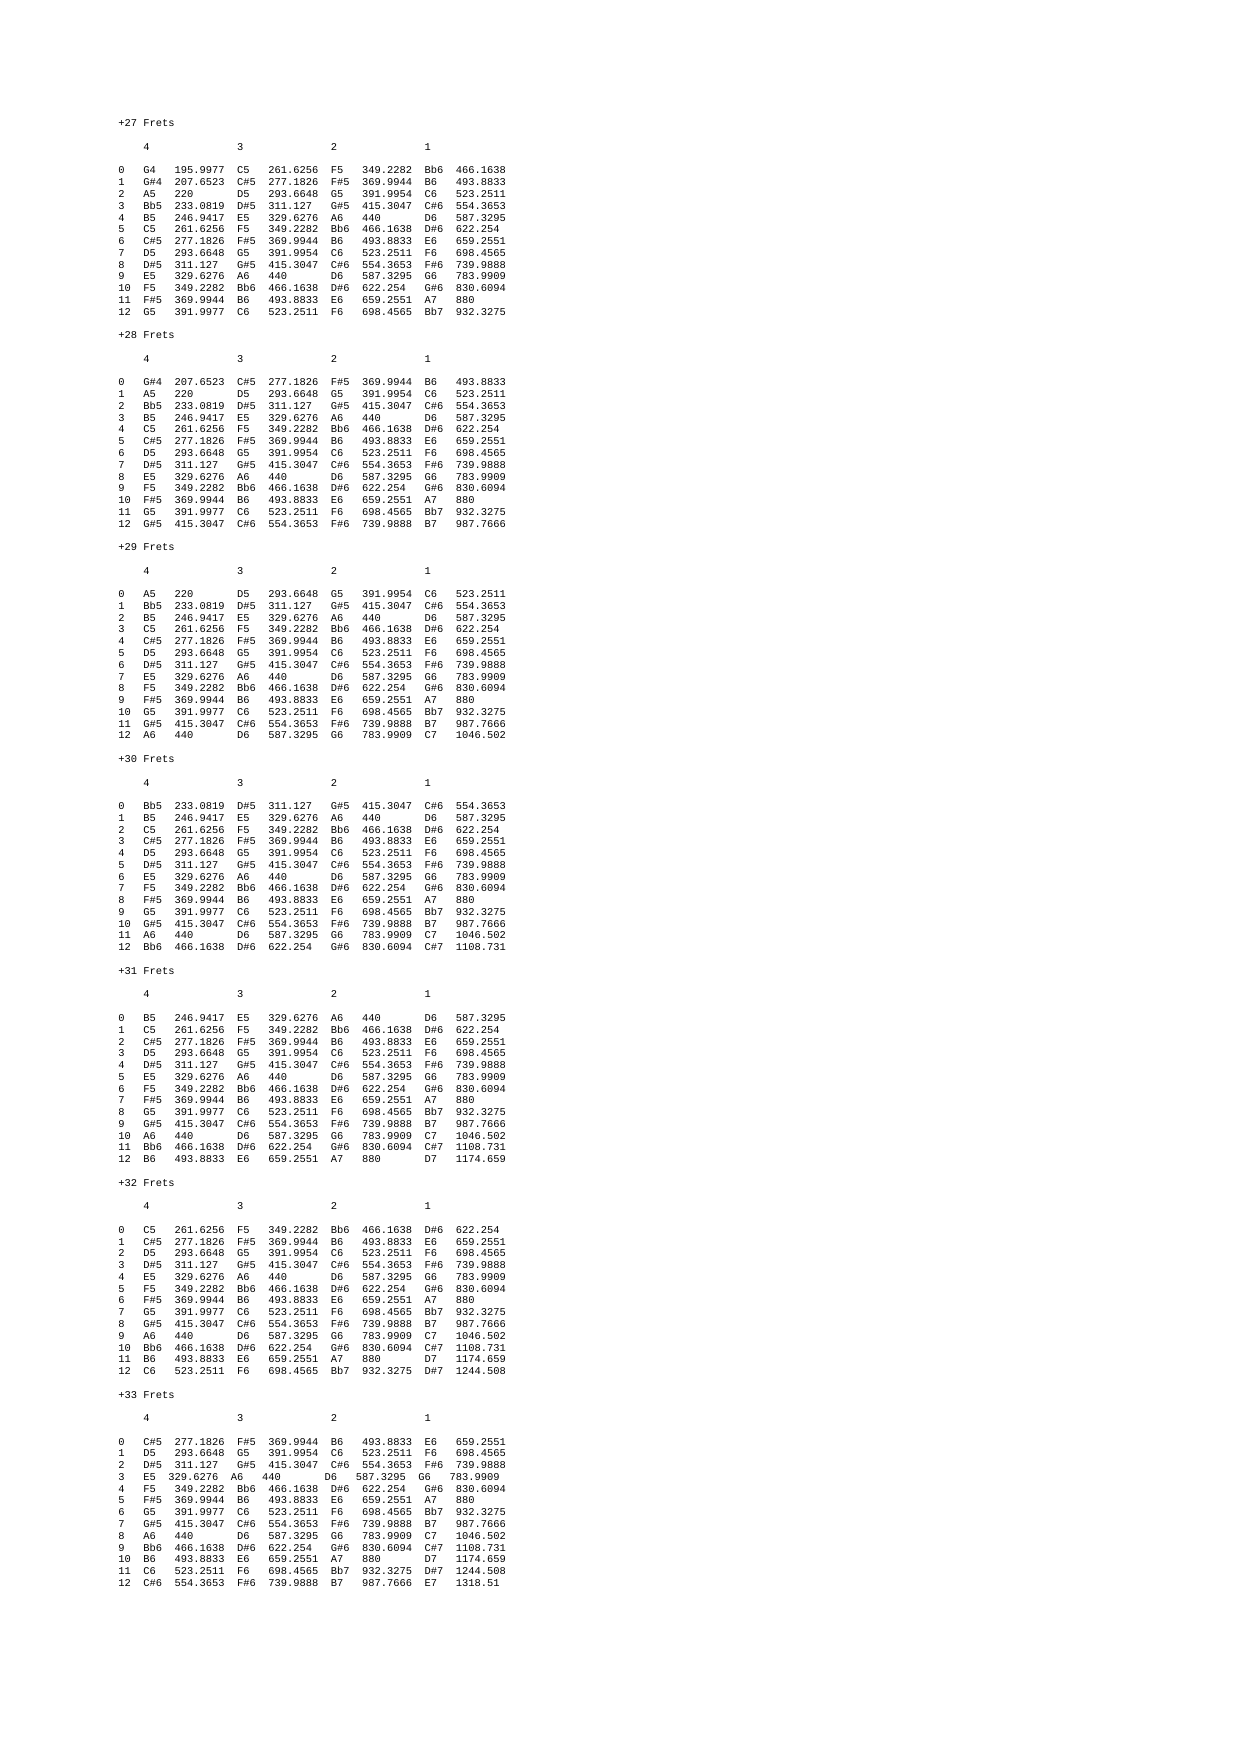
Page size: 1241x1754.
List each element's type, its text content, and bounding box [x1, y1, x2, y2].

text 6 D#5 311.127 G#5 415.3047 C#6 554.3653 F#6 739.9888 [118, 659, 1122, 671]
text 11 F#5 369.9944 B6 493.8833 E6 659.2551 A7 880 [118, 295, 1122, 306]
text 7 D5 293.6648 G5 391.9954 C6 523.2511 F6 698.4565 [118, 248, 1122, 259]
text 7 D#5 311.127 G#5 415.3047 C#6 554.3653 F#6 739.9888 [118, 459, 1122, 471]
text 7 G#5 415.3047 C#6 554.3653 F#6 739.9888 B7 987.7666 [118, 1519, 1122, 1531]
text 11 G5 391.9977 C6 523.2511 F6 698.4565 Bb7 932.3275 [118, 507, 1122, 518]
text 10 A6 440 D6 587.3295 G6 783.9909 C7 1046.502 [118, 1130, 1122, 1142]
text 3 C5 261.6256 F5 349.2282 Bb6 466.1638 D#6 622.254 [118, 624, 1122, 636]
text 4 3 2 1 [118, 989, 1122, 1001]
text 6 F5 349.2282 Bb6 466.1638 D#6 622.254 G#6 830.6094 [118, 1083, 1122, 1095]
text 11 G#5 415.3047 C#6 554.3653 F#6 739.9888 B7 987.7666 [118, 718, 1122, 730]
text 6 G5 391.9977 C6 523.2511 F6 698.4565 Bb7 932.3275 [118, 1507, 1122, 1519]
text 3 Bb5 233.0819 D#5 311.127 G#5 415.3047 C#6 554.3653 [118, 201, 1122, 212]
text 0 C5 261.6256 F5 349.2282 Bb6 466.1638 D#6 622.254 [118, 1224, 1122, 1236]
text 12 Bb6 466.1638 D#6 622.254 G#6 830.6094 C#7 1108.731 [118, 942, 1122, 954]
text 5 C5 261.6256 F5 349.2282 Bb6 466.1638 D#6 622.254 [118, 224, 1122, 236]
text 11 B6 493.8833 E6 659.2551 A7 880 D7 1174.659 [118, 1354, 1122, 1366]
text 4 3 2 1 [118, 353, 1122, 365]
text 7 E5 329.6276 A6 440 D6 587.3295 G6 783.9909 [118, 671, 1122, 683]
text 4 3 2 1 [118, 1201, 1122, 1213]
text 1 G#4 207.6523 C#5 277.1826 F#5 369.9944 B6 493.8833 [118, 177, 1122, 189]
text 8 D#5 311.127 G#5 415.3047 C#6 554.3653 F#6 739.9888 [118, 259, 1122, 271]
text +33 Frets [118, 1389, 1122, 1401]
text 6 E5 329.6276 A6 440 D6 587.3295 G6 783.9909 [118, 871, 1122, 883]
text 10 F5 349.2282 Bb6 466.1638 D#6 622.254 G#6 830.6094 [118, 283, 1122, 295]
text 10 Bb6 466.1638 D#6 622.254 G#6 830.6094 C#7 1108.731 [118, 1342, 1122, 1354]
text 4 D#5 311.127 G#5 415.3047 C#6 554.3653 F#6 739.9888 [118, 1060, 1122, 1072]
text +27 Frets [118, 118, 1122, 130]
text 9 E5 329.6276 A6 440 D6 587.3295 G6 783.9909 [118, 271, 1122, 283]
text 4 3 2 1 [118, 1413, 1122, 1425]
text 1 B5 246.9417 E5 329.6276 A6 440 D6 587.3295 [118, 813, 1122, 824]
text 8 F5 349.2282 Bb6 466.1638 D#6 622.254 G#6 830.6094 [118, 683, 1122, 695]
text 10 B6 493.8833 E6 659.2551 A7 880 D7 1174.659 [118, 1554, 1122, 1566]
text 2 D#5 311.127 G#5 415.3047 C#6 554.3653 F#6 739.9888 [118, 1460, 1122, 1472]
text 4 D5 293.6648 G5 391.9954 C6 523.2511 F6 698.4565 [118, 848, 1122, 860]
text 1 C5 261.6256 F5 349.2282 Bb6 466.1638 D#6 622.254 [118, 1024, 1122, 1036]
text 4 C#5 277.1826 F#5 369.9944 B6 493.8833 E6 659.2551 [118, 636, 1122, 648]
text 10 G#5 415.3047 C#6 554.3653 F#6 739.9888 B7 987.7666 [118, 918, 1122, 930]
text 10 G5 391.9977 C6 523.2511 F6 698.4565 Bb7 932.3275 [118, 707, 1122, 718]
text 9 A6 440 D6 587.3295 G6 783.9909 C7 1046.502 [118, 1331, 1122, 1342]
text 4 B5 246.9417 E5 329.6276 A6 440 D6 587.3295 [118, 212, 1122, 224]
text 9 Bb6 466.1638 D#6 622.254 G#6 830.6094 C#7 1108.731 [118, 1542, 1122, 1554]
text 2 C#5 277.1826 F#5 369.9944 B6 493.8833 E6 659.2551 [118, 1036, 1122, 1048]
text 2 B5 246.9417 E5 329.6276 A6 440 D6 587.3295 [118, 612, 1122, 624]
text +32 Frets [118, 1177, 1122, 1189]
text 1 Bb5 233.0819 D#5 311.127 G#5 415.3047 C#6 554.3653 [118, 601, 1122, 612]
text 4 C5 261.6256 F5 349.2282 Bb6 466.1638 D#6 622.254 [118, 424, 1122, 436]
text 9 G#5 415.3047 C#6 554.3653 F#6 739.9888 B7 987.7666 [118, 1119, 1122, 1130]
text 0 Bb5 233.0819 D#5 311.127 G#5 415.3047 C#6 554.3653 [118, 801, 1122, 813]
text 3 C#5 277.1826 F#5 369.9944 B6 493.8833 E6 659.2551 [118, 836, 1122, 848]
text 7 F5 349.2282 Bb6 466.1638 D#6 622.254 G#6 830.6094 [118, 883, 1122, 895]
text 4 F5 349.2282 Bb6 466.1638 D#6 622.254 G#6 830.6094 [118, 1483, 1122, 1495]
text 0 C#5 277.1826 F#5 369.9944 B6 493.8833 E6 659.2551 [118, 1436, 1122, 1448]
text 0 B5 246.9417 E5 329.6276 A6 440 D6 587.3295 [118, 1013, 1122, 1024]
text 8 G#5 415.3047 C#6 554.3653 F#6 739.9888 B7 987.7666 [118, 1319, 1122, 1331]
text 0 A5 220 D5 293.6648 G5 391.9954 C6 523.2511 [118, 589, 1122, 601]
text 7 F#5 369.9944 B6 493.8833 E6 659.2551 A7 880 [118, 1095, 1122, 1107]
text 1 C#5 277.1826 F#5 369.9944 B6 493.8833 E6 659.2551 [118, 1236, 1122, 1248]
text 4 3 2 1 [118, 565, 1122, 577]
text 12 B6 493.8833 E6 659.2551 A7 880 D7 1174.659 [118, 1154, 1122, 1166]
text 8 F#5 369.9944 B6 493.8833 E6 659.2551 A7 880 [118, 895, 1122, 907]
text 3 D#5 311.127 G#5 415.3047 C#6 554.3653 F#6 739.9888 [118, 1260, 1122, 1272]
text 3 B5 246.9417 E5 329.6276 A6 440 D6 587.3295 [118, 412, 1122, 424]
text 12 G#5 415.3047 C#6 554.3653 F#6 739.9888 B7 987.7666 [118, 518, 1122, 530]
text +28 Frets [118, 330, 1122, 342]
text 12 A6 440 D6 587.3295 G6 783.9909 C7 1046.502 [118, 730, 1122, 742]
text 9 F5 349.2282 Bb6 466.1638 D#6 622.254 G#6 830.6094 [118, 483, 1122, 495]
text 5 D5 293.6648 G5 391.9954 C6 523.2511 F6 698.4565 [118, 648, 1122, 659]
text 3 D5 293.6648 G5 391.9954 C6 523.2511 F6 698.4565 [118, 1048, 1122, 1060]
text 0 G#4 207.6523 C#5 277.1826 F#5 369.9944 B6 493.8833 [118, 377, 1122, 389]
text 6 D5 293.6648 G5 391.9954 C6 523.2511 F6 698.4565 [118, 448, 1122, 459]
text +30 Frets [118, 754, 1122, 766]
text 8 E5 329.6276 A6 440 D6 587.3295 G6 783.9909 [118, 471, 1122, 483]
text 5 F#5 369.9944 B6 493.8833 E6 659.2551 A7 880 [118, 1495, 1122, 1507]
text 2 Bb5 233.0819 D#5 311.127 G#5 415.3047 C#6 554.3653 [118, 401, 1122, 412]
text 1 D5 293.6648 G5 391.9954 C6 523.2511 F6 698.4565 [118, 1448, 1122, 1460]
text 9 G5 391.9977 C6 523.2511 F6 698.4565 Bb7 932.3275 [118, 907, 1122, 918]
text 11 Bb6 466.1638 D#6 622.254 G#6 830.6094 C#7 1108.731 [118, 1142, 1122, 1154]
text 3 E5 329.6276 A6 440 D6 587.3295 G6 783.9909 [118, 1472, 1122, 1483]
text 4 3 2 1 [118, 142, 1122, 153]
text 5 E5 329.6276 A6 440 D6 587.3295 G6 783.9909 [118, 1072, 1122, 1083]
text 11 C6 523.2511 F6 698.4565 Bb7 932.3275 D#7 1244.508 [118, 1566, 1122, 1578]
text 11 A6 440 D6 587.3295 G6 783.9909 C7 1046.502 [118, 930, 1122, 942]
text 9 F#5 369.9944 B6 493.8833 E6 659.2551 A7 880 [118, 695, 1122, 707]
text 5 C#5 277.1826 F#5 369.9944 B6 493.8833 E6 659.2551 [118, 436, 1122, 448]
text 2 D5 293.6648 G5 391.9954 C6 523.2511 F6 698.4565 [118, 1248, 1122, 1260]
text 2 C5 261.6256 F5 349.2282 Bb6 466.1638 D#6 622.254 [118, 824, 1122, 836]
text 8 G5 391.9977 C6 523.2511 F6 698.4565 Bb7 932.3275 [118, 1107, 1122, 1119]
text 4 3 2 1 [118, 777, 1122, 789]
text 2 A5 220 D5 293.6648 G5 391.9954 C6 523.2511 [118, 189, 1122, 201]
text 5 F5 349.2282 Bb6 466.1638 D#6 622.254 G#6 830.6094 [118, 1283, 1122, 1295]
text 8 A6 440 D6 587.3295 G6 783.9909 C7 1046.502 [118, 1531, 1122, 1542]
text 6 C#5 277.1826 F#5 369.9944 B6 493.8833 E6 659.2551 [118, 236, 1122, 248]
text +31 Frets [118, 966, 1122, 977]
text 5 D#5 311.127 G#5 415.3047 C#6 554.3653 F#6 739.9888 [118, 860, 1122, 871]
text 12 C#6 554.3653 F#6 739.9888 B7 987.7666 E7 1318.51 [118, 1578, 1122, 1589]
text 7 G5 391.9977 C6 523.2511 F6 698.4565 Bb7 932.3275 [118, 1307, 1122, 1319]
text 6 F#5 369.9944 B6 493.8833 E6 659.2551 A7 880 [118, 1295, 1122, 1307]
text 0 G4 195.9977 C5 261.6256 F5 349.2282 Bb6 466.1638 [118, 165, 1122, 177]
text 12 G5 391.9977 C6 523.2511 F6 698.4565 Bb7 932.3275 [118, 306, 1122, 318]
text 10 F#5 369.9944 B6 493.8833 E6 659.2551 A7 880 [118, 495, 1122, 507]
text 12 C6 523.2511 F6 698.4565 Bb7 932.3275 D#7 1244.508 [118, 1366, 1122, 1378]
text +29 Frets [118, 542, 1122, 554]
text 4 E5 329.6276 A6 440 D6 587.3295 G6 783.9909 [118, 1272, 1122, 1283]
text 1 A5 220 D5 293.6648 G5 391.9954 C6 523.2511 [118, 389, 1122, 401]
